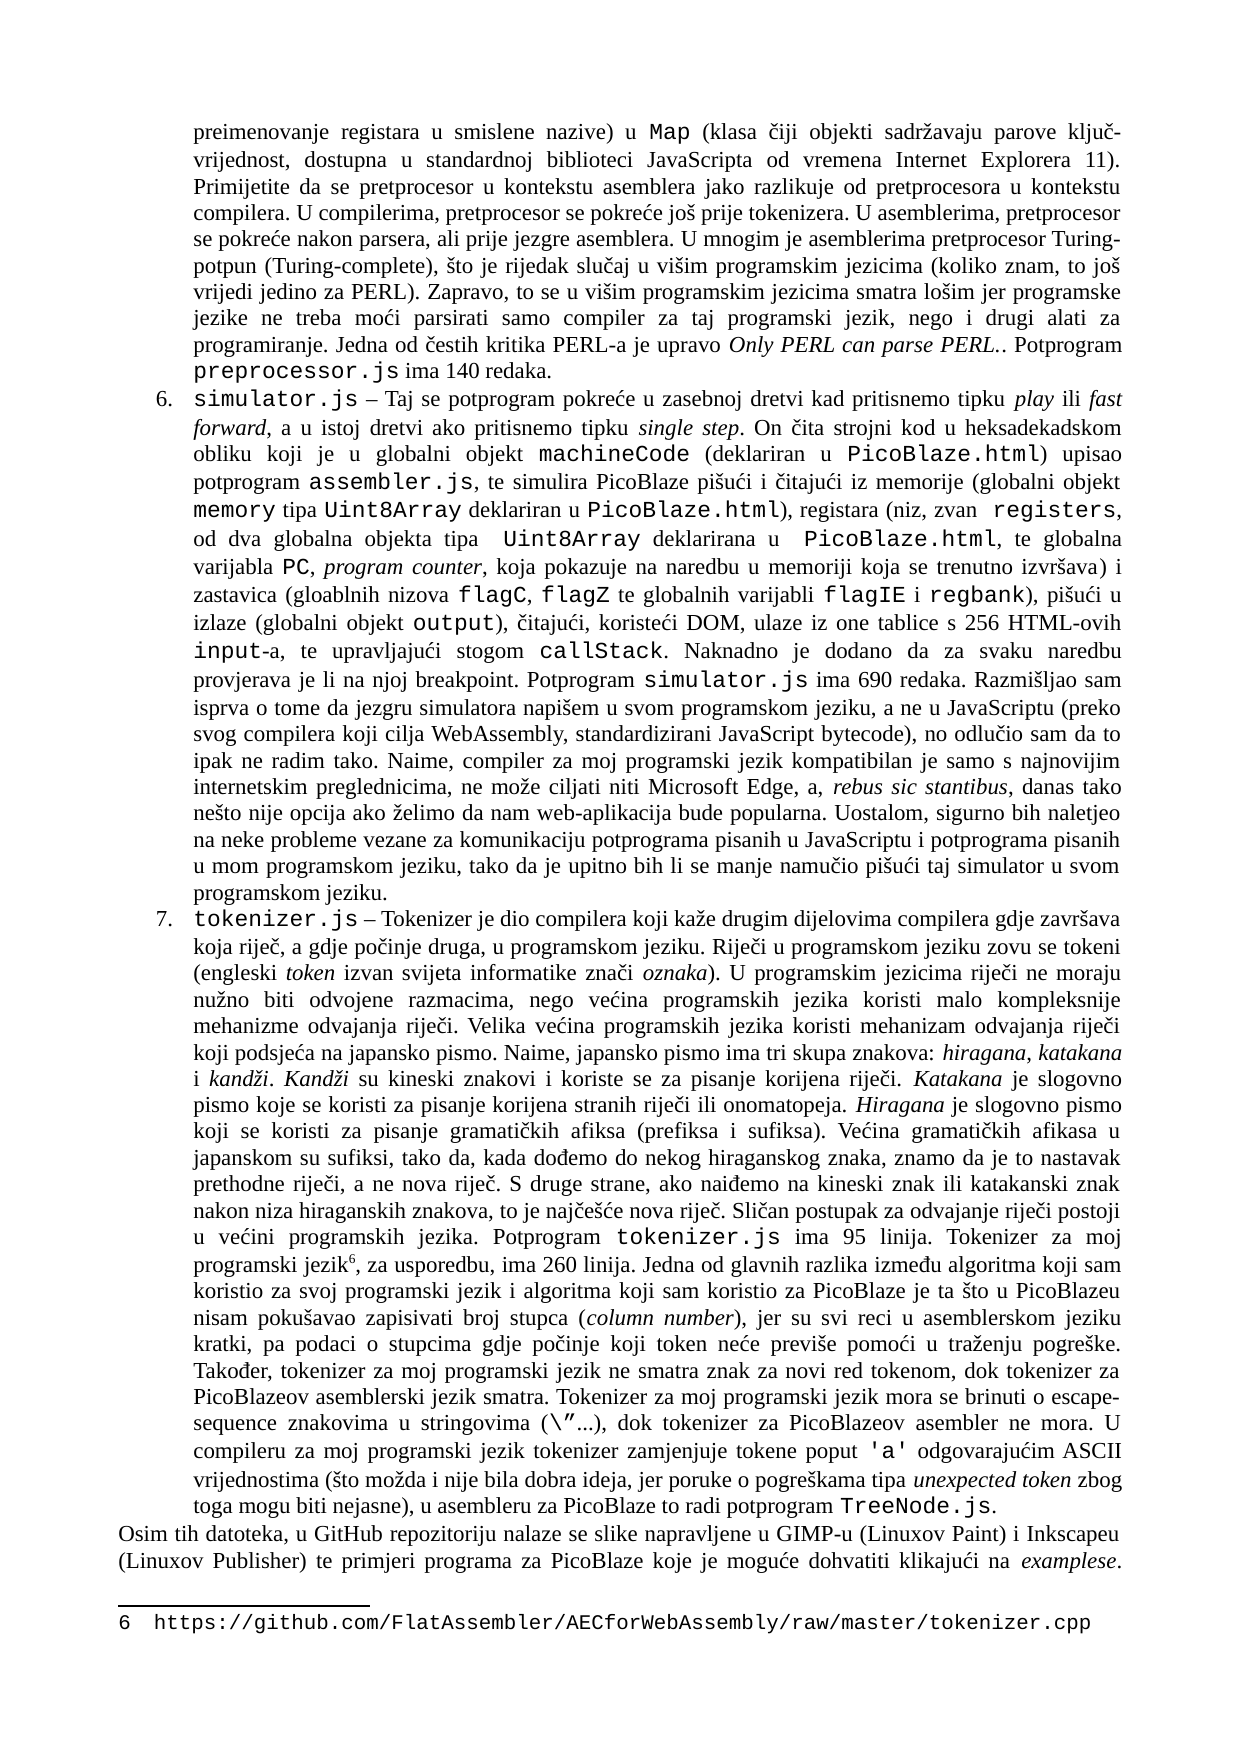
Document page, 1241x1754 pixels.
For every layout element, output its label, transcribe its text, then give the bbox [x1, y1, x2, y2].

list tokenizer.js – Tokenizer je dio compilera koji kaže drugim dijelovima compilera gdje završava koja riječ, a gdje počinje druga, u programskom jeziku. Riječi u programskom jeziku zovu se tokeni (engleski token izvan svijeta informatike znači oznaka). U programskim jezicima riječi ne moraju nužno biti odvojene razmacima, nego većina programskih jezika koristi malo kompleksnije mehanizme odvajanja riječi. Velika većina programskih jezika koristi mehanizam odvajanja riječi koji podsjeća na japansko pismo. Naime, japansko pismo ima tri skupa znakova: hiragana, katakana i kandži. Kandži su kineski znakovi i koriste se za pisanje korijena riječi. Katakana je slogovno pismo koje se koristi za pisanje korijena stranih riječi ili onomatopeja. Hiragana je slogovno pismo koji se koristi za pisanje gramatičkih afiksa (prefiksa i sufiksa). Većina gramatičkih afikasa u japanskom su sufiksi, tako da, kada dođemo do nekog hiraganskog znaka, znamo da je to nastavak prethodne riječi, a ne nova riječ. S druge strane, ako naiđemo na kineski znak ili katakanski znak nakon niza hiraganskih znakova, to je najčešće nova riječ. Sličan postupak za odvajanje riječi postoji u većini programskih jezika. Potprogram tokenizer.js ima 95 linija. Tokenizer za moj programski jezik, za usporedbu, ima 260 linija. Jedna od glavnih razlika između algoritma koji sam koristio za svoj programski jezik i algoritma koji sam koristio za PicoBlaze je ta što u PicoBlazeu nisam pokušavao zapisivati broj stupca (column number), jer su svi reci u asemblerskom jeziku kratki, pa podaci o stupcima gdje počinje koji token neće previše pomoći u traženju pogreške. Također, tokenizer za moj programski jezik ne smatra znak za novi red tokenom, dok tokenizer za PicoBlazeov asemblerski jezik smatra. Tokenizer za moj programski jezik mora se brinuti o escape-sequence znakovima u stringovima (\”...), dok tokenizer za PicoBlazeov asembler ne mora. U compileru za moj programski jezik tokenizer zamjenjuje tokene poput 'a' odgovarajućim ASCII vrijednostima (što možda i nije bila dobra ideja, jer poruke o pogreškama tipa unexpected token zbog toga mogu biti nejasne), u asembleru za PicoBlaze to radi potprogram TreeNode.js. [156, 905, 1122, 1520]
list https://github.com/FlatAssembler/AECforWebAssembly/raw/master/tokenizer.cpp [118, 1612, 1122, 1636]
list simulator.js – Taj se potprogram pokreće u zasebnoj dretvi kad pritisnemo tipku play ili fast forward, a u istoj dretvi ako pritisnemo tipku single step. On čita strojni kod u heksadekadskom obliku koji je u globalni objekt machineCode (deklariran u PicoBlaze.html) upisao potprogram assembler.js, te simulira PicoBlaze pišući i čitajući iz memorije (globalni objekt memory tipa Uint8Array deklariran u PicoBlaze.html), registara (niz, zvan registers, od dva globalna objekta tipa Uint8Array deklarirana u PicoBlaze.html, te globalna varijabla PC, program counter, koja pokazuje na naredbu u memoriji koja se trenutno izvršava) i zastavica (gloablnih nizova flagC, flagZ te globalnih varijabli flagIE i regbank), pišući u izlaze (globalni objekt output), čitajući, koristeći DOM, ulaze iz one tablice s 256 HTML-ovih input-a, te upravljajući stogom callStack. Naknadno je dodano da za svaku naredbu provjerava je li na njoj breakpoint. Potprogram simulator.js ima 690 redaka. Razmišljao sam isprva o tome da jezgru simulatora napišem u svom programskom jeziku, a ne u JavaScriptu (preko svog compilera koji cilja WebAssembly, standardizirani JavaScript bytecode), no odlučio sam da to ipak ne radim tako. Naime, compiler za moj programski jezik kompatibilan je samo s najnovijim internetskim preglednicima, ne može ciljati niti Microsoft Edge, a, rebus sic stantibus, danas tako nešto nije opcija ako želimo da nam web-aplikacija bude popularna. Uostalom, sigurno bih naletjeo na neke probleme vezane za komunikaciju potprograma pisanih u JavaScriptu i potprograma pisanih u mom programskom jeziku, tako da je upitno bih li se manje namučio pišući taj simulator u svom programskom jeziku. [156, 385, 1122, 905]
text Osim tih datoteka, u GitHub repozitoriju nalaze se slike napravljene u GIMP-u (Linuxov Paint) i Inkscapeu (Linuxov Publisher) te primjeri programa za PicoBlaze koje je moguće dohvatiti klikajući na examplese. [118, 1520, 1122, 1573]
list preimenovanje registara u smislene nazive) u Map (klasa čiji objekti sadržavaju parove ključ-vrijednost, dostupna u standardnoj biblioteci JavaScripta od vremena Internet Explorera 11). Primijetite da se pretprocesor u kontekstu asemblera jako razlikuje od pretprocesora u kontekstu compilera. U compilerima, pretprocesor se pokreće još prije tokenizera. U asemblerima, pretprocesor se pokreće nakon parsera, ali prije jezgre asemblera. U mnogim je asemblerima pretprocesor Turing-potpun (Turing-complete), što je rijedak slučaj u višim programskim jezicima (koliko znam, to još vrijedi jedino za PERL). Zapravo, to se u višim programskim jezicima smatra lošim jer programske jezike ne treba moći parsirati samo compiler za taj programski jezik, nego i drugi alati za programiranje. Jedna od čestih kritika PERL-a je upravo Only PERL can parse PERL.. Potprogram preprocessor.js ima 140 redaka. [156, 118, 1122, 385]
